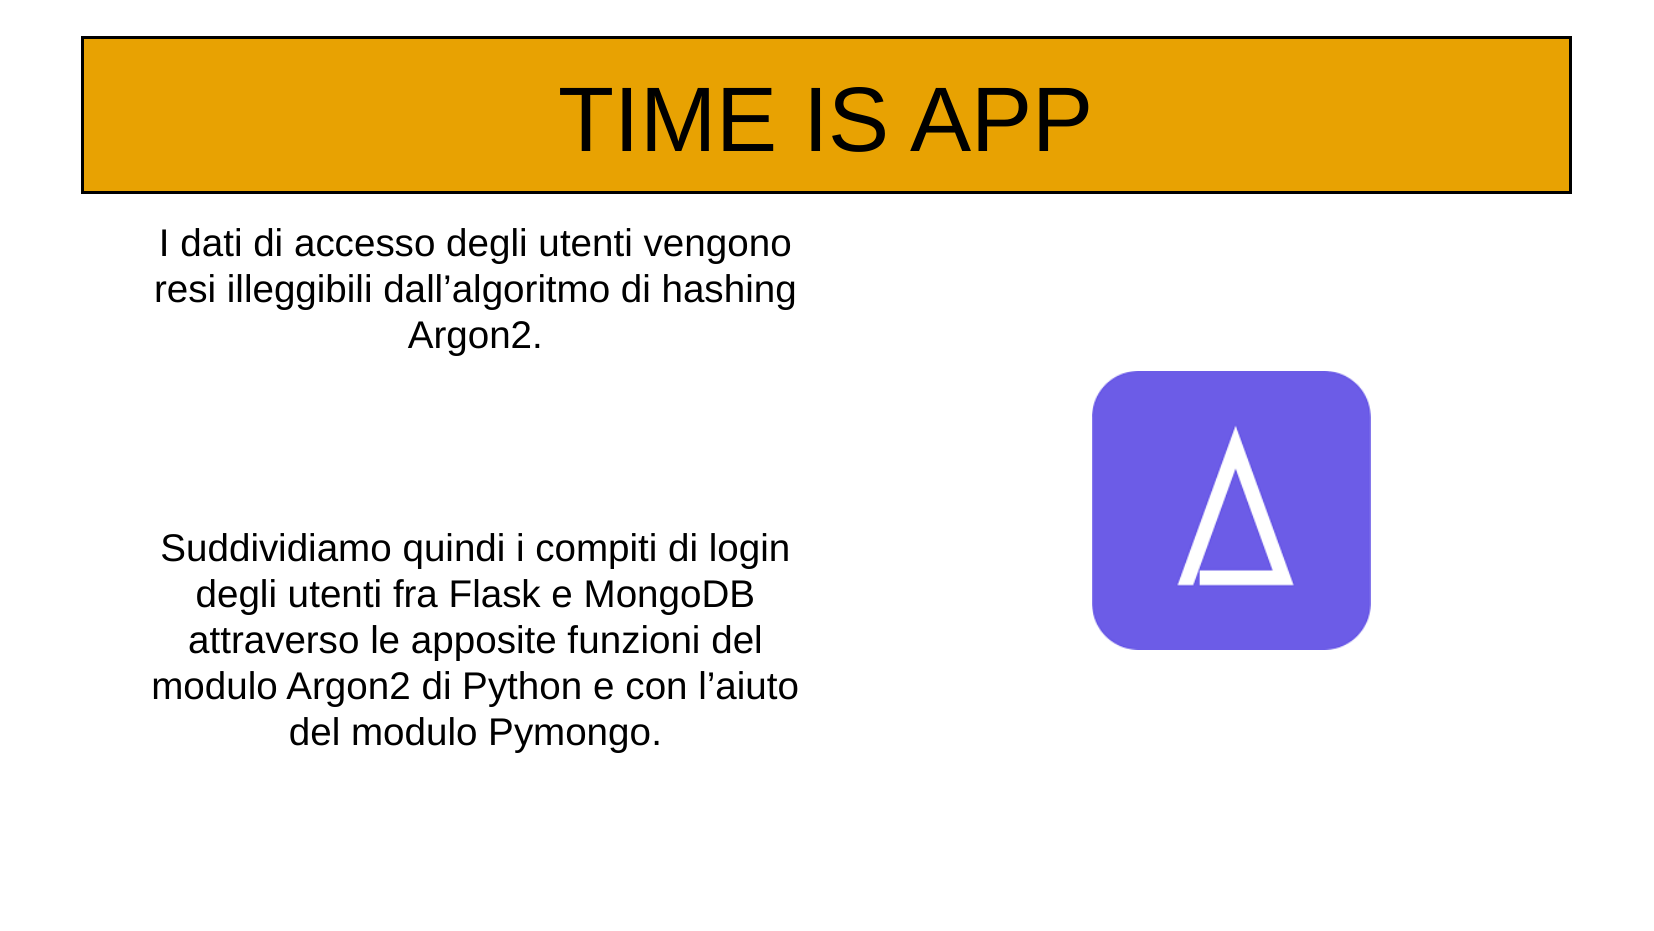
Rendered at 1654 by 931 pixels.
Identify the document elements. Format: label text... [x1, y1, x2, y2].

list I dati di accesso degli utenti vengono resi illeggibili dall’algoritmo di hashing Argon2. Suddividiamo quindi i compiti di login degli utenti fra Flask e MongoDB attraverso le apposite funzioni del modulo Argon2 di Python e con l’aiuto del modulo Pymongo. [82, 217, 809, 758]
picture [1092, 371, 1371, 650]
title TIME IS APP [82, 37, 1571, 193]
